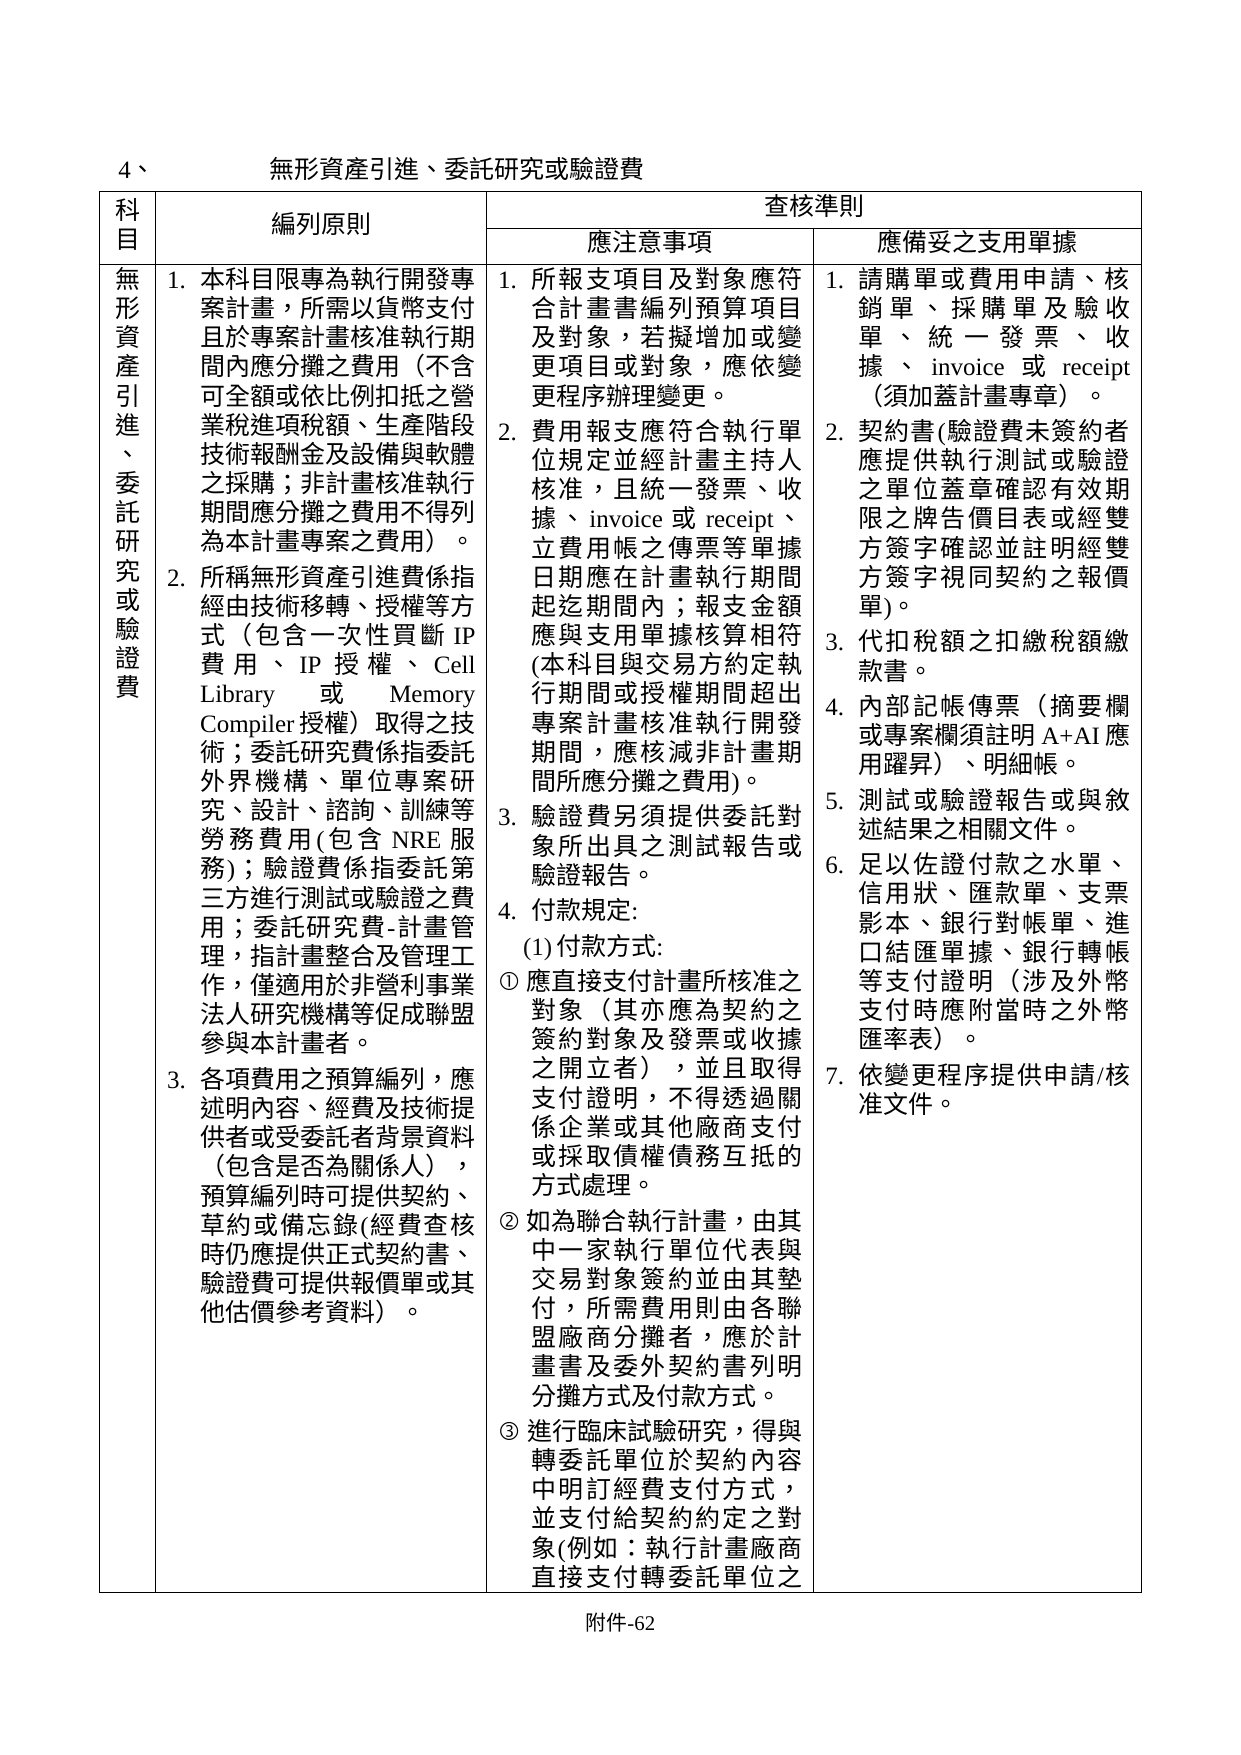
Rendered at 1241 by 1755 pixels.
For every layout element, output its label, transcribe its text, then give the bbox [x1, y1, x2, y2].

list 無形資產引進、委託研究或驗證費 [118, 156, 1122, 185]
table_cell 應注意事項 [487, 229, 813, 264]
table_header 科目 [100, 192, 155, 264]
table_header 查核準則 [487, 192, 1141, 227]
table_header 編列原則 [156, 192, 486, 264]
table_cell 本科目限專為執行開發專案計畫，所需以貨幣支付且於專案計畫核准執行期間內應分攤之費用（不含可全額或依比例扣抵之營業稅進項稅額、生產階段技術報酬金及設備與軟體之採購；非計畫核准執行期間應分攤之費用不得列為本計畫專案之費用）。 所稱無形資產引進費係指經由技術移轉、授權等方式（包含一次性買斷IP費用、IP授權、Cell Library或Memory Compiler授權）取得之技術；委託研究費係指委託外界機構、單位專案研究、設計、諮詢、訓練等勞務費用(包含NRE服務)；驗證費係指委託第三方進行測試或驗證之費用；委託研究費-計畫管理，指計畫整合及管理工作，僅適用於非營利事業法人研究機構等促成聯盟參與本計畫者。 各項費用之預算編列，應述明內容、經費及技術提供者或受委託者背景資料（包含是否為關係人），預算編列時可提供契約、草約或備忘錄(經費查核時仍應提供正式契約書、驗證費可提供報價單或其他估價參考資料）。 [156, 265, 486, 1592]
table_cell 應備妥之支用單據 [814, 229, 1141, 264]
table_cell 所報支項目及對象應符合計畫書編列預算項目及對象，若擬增加或變更項目或對象，應依變更程序辦理變更。 費用報支應符合執行單位規定並經計畫主持人核准，且統一發票、收據、invoice或receipt、立費用帳之傳票等單據日期應在計畫執行期間起迄期間內；報支金額應與支用單據核算相符(本科目與交易方約定執行期間或授權期間超出專案計畫核准執行開發期間，應核減非計畫期間所應分攤之費用)。 驗證費另須提供委託對象所出具之測試報告或驗證報告。 付款規定: 付款方式:  應直接支付計畫所核准之對象（其亦應為契約之簽約對象及發票或收據之開立者），並且取得支付證明，不得透過關係企業或其他廠商支付或採取債權債務互抵的方式處理。  如為聯合執行計畫，由其中一家執行單位代表與交易對象簽約並由其墊付，所需費用則由各聯盟廠商分攤者，應於計畫書及委外契約書列明分攤方式及付款方式。  進行臨床試驗研究，得與轉委託單位於契約內容中明訂經費支付方式，並支付給契約約定之對象(例如：執行計畫廠商直接支付轉委託單位之 [487, 265, 813, 1592]
table_cell 無形資產引進、委託研究或驗證費 [100, 265, 155, 1592]
table_cell 請購單或費用申請、核銷單、採購單及驗收單、統一發票、收據、invoice或receipt（須加蓋計畫專章）。 契約書(驗證費未簽約者應提供執行測試或驗證之單位蓋章確認有效期限之牌告價目表或經雙方簽字確認並註明經雙方簽字視同契約之報價單)。 代扣稅額之扣繳稅額繳款書。 內部記帳傳票（摘要欄或專案欄須註明A+AI應用躍昇）、明細帳。 測試或驗證報告或與敘述結果之相關文件。 足以佐證付款之水單、信用狀、匯款單、支票影本、銀行對帳單、進口結匯單據、銀行轉帳等支付證明（涉及外幣支付時應附當時之外幣匯率表）。 依變更程序提供申請/核准文件。 [814, 265, 1141, 1592]
